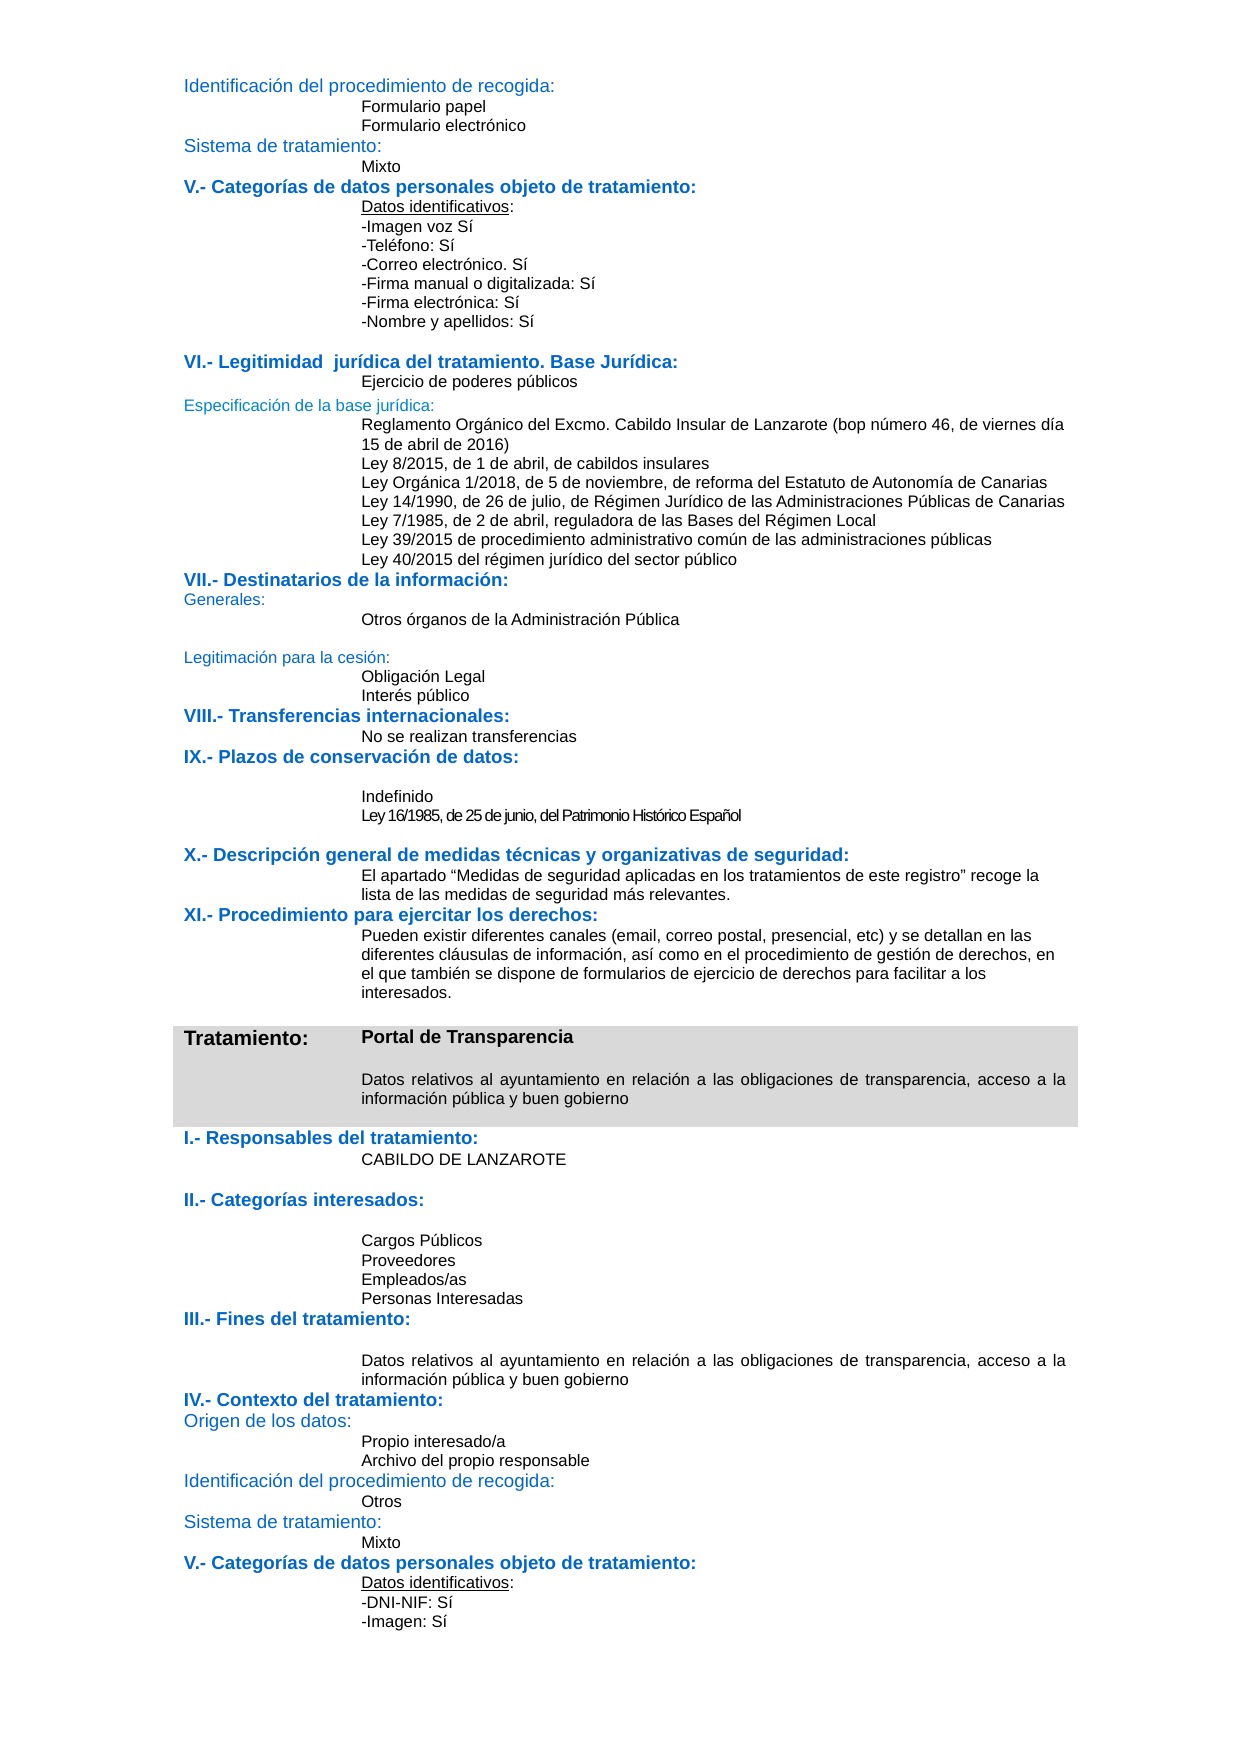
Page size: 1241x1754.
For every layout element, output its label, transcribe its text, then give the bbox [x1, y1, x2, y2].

table_cell El apartado “Medidas de seguridad aplicadas en los tratamientos de este registro” recoge la lista de las medidas de seguridad más relevantes. [350, 866, 1078, 904]
table_cell I.- Responsables del tratamiento: [173, 1127, 1078, 1150]
table_cell VI.- Legitimidad jurídica del tratamiento. Base Jurídica: [173, 351, 1078, 372]
table_cell No se realizan transferencias [350, 727, 1078, 746]
table_cell V.- Categorías de datos personales objeto de tratamiento: [173, 1552, 1078, 1573]
table_cell [173, 1492, 350, 1511]
table_cell [173, 727, 350, 746]
table_cell Mixto [350, 1533, 1078, 1552]
table_cell Indefinido Ley 16/1985, de 25 de junio, del Patrimonio Histórico Español [350, 768, 1078, 844]
table_cell VIII.- Transferencias internacionales: [173, 705, 1078, 727]
table_cell Especificación de la base jurídica: [173, 396, 1078, 415]
table_cell IV.- Contexto del tratamiento: [173, 1389, 1078, 1410]
table_cell Legitimación para la cesión: [173, 648, 1078, 667]
table_cell Otros órganos de la Administración Pública [350, 609, 1078, 648]
table_cell [173, 197, 350, 351]
table_cell [173, 1150, 350, 1188]
table_cell Reglamento Orgánico del Excmo. Cabildo Insular de Lanzarote (bop número 46, de viernes día 15 de abril de 2016) Ley 8/2015, de 1 de abril, de cabildos insulares Ley Orgánica 1/2018, de 5 de noviembre, de reforma del Estatuto de Autonomía de Canarias Ley 14/1990, de 26 de julio, de Régimen Jurídico de las Administraciones Públicas de Canarias Ley 7/1985, de 2 de abril, reguladora de las Bases del Régimen Local Ley 39/2015 de procedimiento administrativo común de las administraciones públicas Ley 40/2015 del régimen jurídico del sector público [350, 415, 1078, 568]
table_cell Identificación del procedimiento de recogida: [173, 75, 1078, 97]
table_cell Pueden existir diferentes canales (email, correo postal, presencial, etc) y se detallan en las diferentes cláusulas de información, así como en el procedimiento de gestión de derechos, en el que también se dispone de formularios de ejercicio de derechos para facilitar a los interesados. [350, 926, 1078, 1002]
table_cell [173, 1533, 350, 1552]
table_cell [173, 866, 350, 904]
table_cell V.- Categorías de datos personales objeto de tratamiento: [173, 176, 1078, 197]
table_cell VII.- Destinatarios de la información: [173, 569, 1078, 590]
table_cell [173, 926, 350, 1002]
table_cell Origen de los datos: [173, 1410, 1078, 1432]
table_cell III.- Fines del tratamiento: [173, 1308, 1078, 1331]
table_cell [173, 97, 350, 135]
table_cell [173, 415, 350, 568]
table_cell Otros [350, 1492, 1078, 1511]
table_cell IX.- Plazos de conservación de datos: [173, 746, 1078, 767]
table_cell [173, 1432, 350, 1470]
table_cell [173, 1212, 350, 1308]
table_cell X.- Descripción general de medidas técnicas y organizativas de seguridad: [173, 844, 1078, 866]
table_cell [173, 372, 350, 396]
table_cell Obligación Legal Interés público [350, 667, 1078, 705]
table_cell Datos identificativos: -DNI-NIF: Sí -Imagen: Sí [350, 1573, 1078, 1631]
table_cell [173, 768, 350, 844]
table_cell [173, 667, 350, 705]
table_cell Formulario papel Formulario electrónico [350, 97, 1078, 135]
table_cell Propio interesado/a Archivo del propio responsable [350, 1432, 1078, 1470]
table_cell [173, 1573, 350, 1631]
table_cell Sistema de tratamiento: [173, 1511, 1078, 1532]
table_cell [173, 609, 350, 648]
table_cell XI.- Procedimiento para ejercitar los derechos: [173, 904, 1078, 926]
table_cell Identificación del procedimiento de recogida: [173, 1470, 1078, 1492]
table_cell Ejercicio de poderes públicos [350, 372, 1078, 396]
table_header Portal de Transparencia Datos relativos al ayuntamiento en relación a las obligaciones de transparencia, acceso a la información pública y buen gobierno [350, 1026, 1078, 1127]
table_cell II.- Categorías interesados: [173, 1189, 1078, 1212]
table_cell [173, 1331, 350, 1389]
table_cell Mixto [350, 156, 1078, 176]
table_cell Sistema de tratamiento: [173, 135, 1078, 156]
table_cell Generales: [173, 590, 1078, 609]
table_cell CABILDO DE LANZAROTE [350, 1150, 1078, 1188]
table_cell Datos identificativos: -Imagen voz Sí -Teléfono: Sí -Correo electrónico. Sí -Firma manual o digitalizada: Sí -Firma electrónica: Sí -Nombre y apellidos: Sí [350, 197, 1078, 351]
table_cell Datos relativos al ayuntamiento en relación a las obligaciones de transparencia, acceso a la información pública y buen gobierno [350, 1331, 1078, 1389]
table_cell [173, 156, 350, 176]
table_cell Cargos Públicos Proveedores Empleados/as Personas Interesadas [350, 1212, 1078, 1308]
table_header Tratamiento: [173, 1026, 350, 1127]
